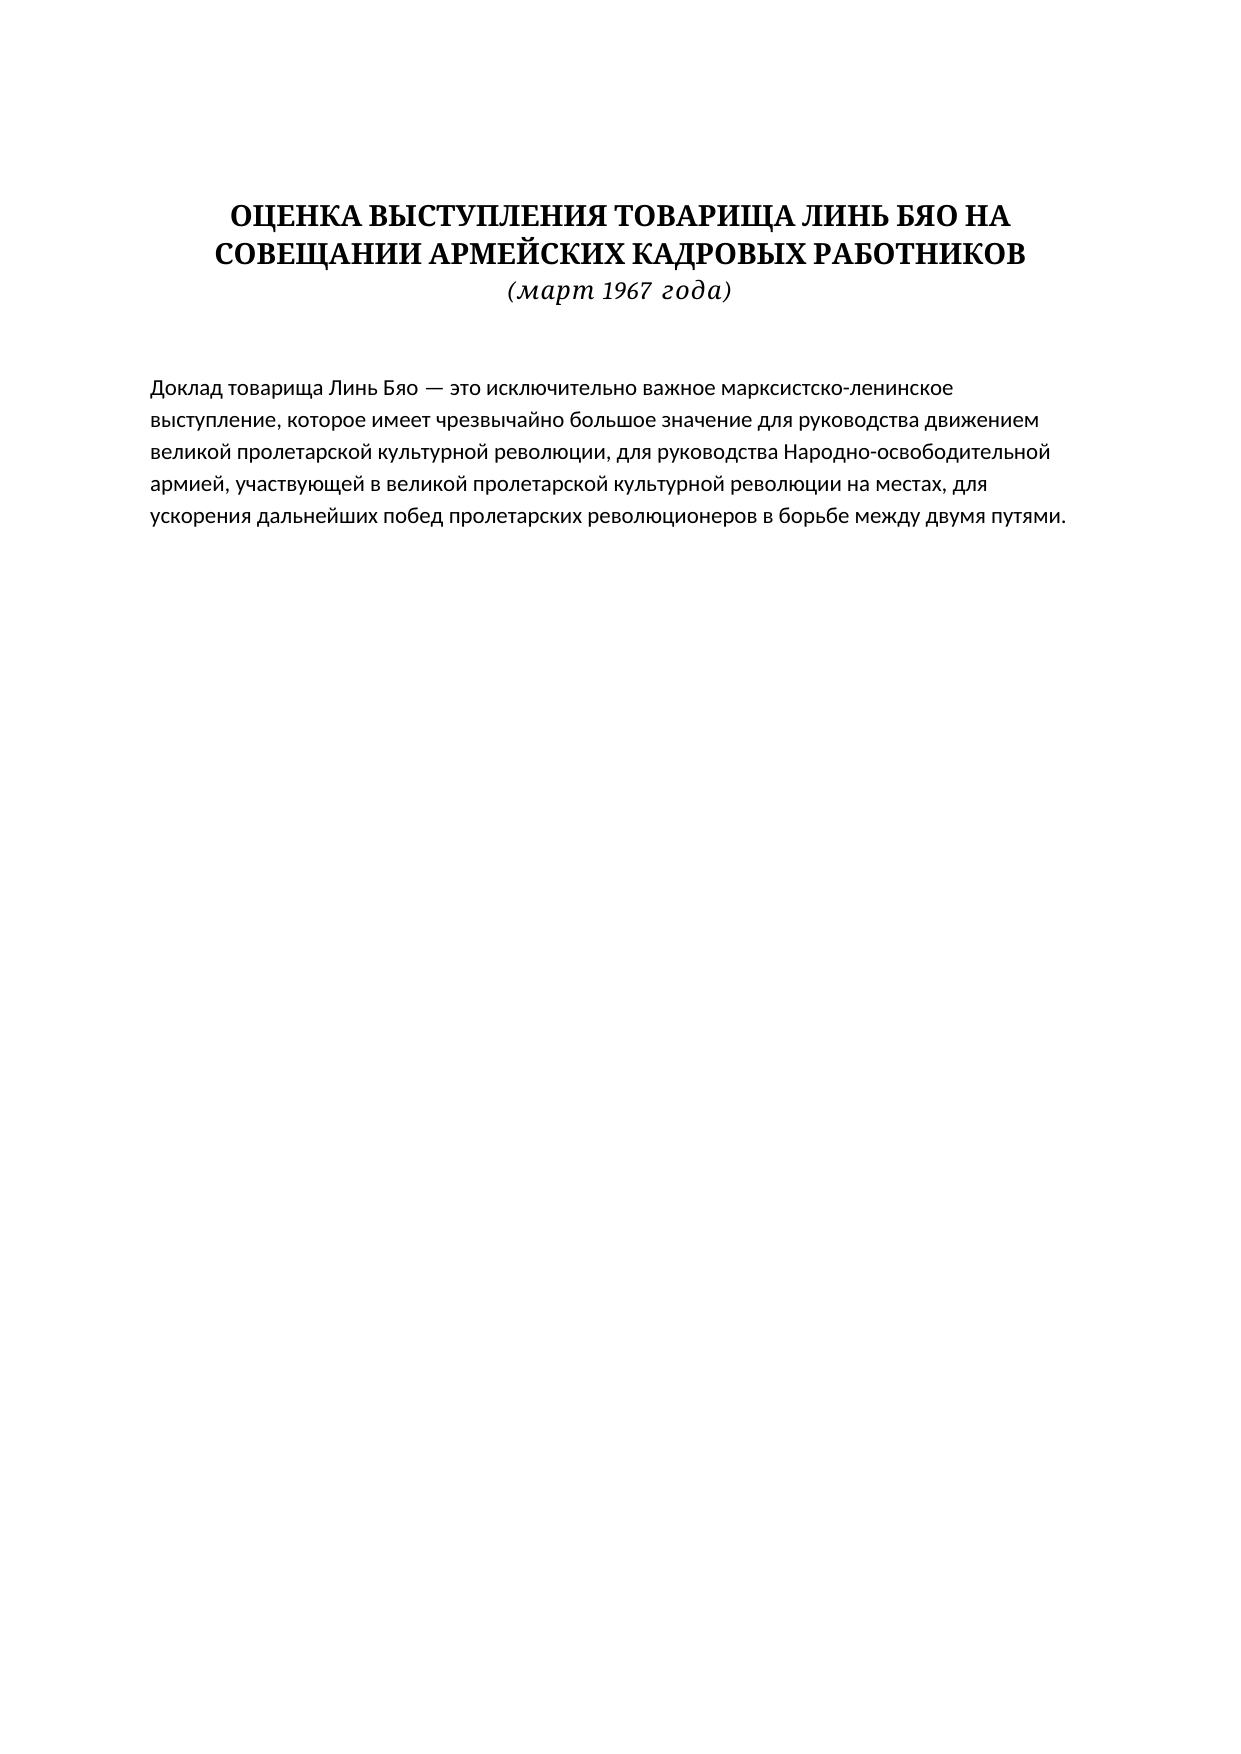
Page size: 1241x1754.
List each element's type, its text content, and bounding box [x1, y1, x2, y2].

text (март 1967 года) [150, 277, 1091, 306]
text Доклад товарища Линь Бяо — это исключительно важное марксистско-ленинское выступление, которое имеет чрезвычайно большое значение для руководства движением великой пролетарской культурной революции, для руководства Народно-освободительной армией, участвующей в великой пролетарской культурной революции на местах, для ускорения дальнейших побед пролетарских революционеров в борьбе между двумя путями. [150, 373, 1091, 529]
subtitle Оценка выступления товарища Линь Бяо на совещании армейских кадровых работников [150, 200, 1091, 272]
